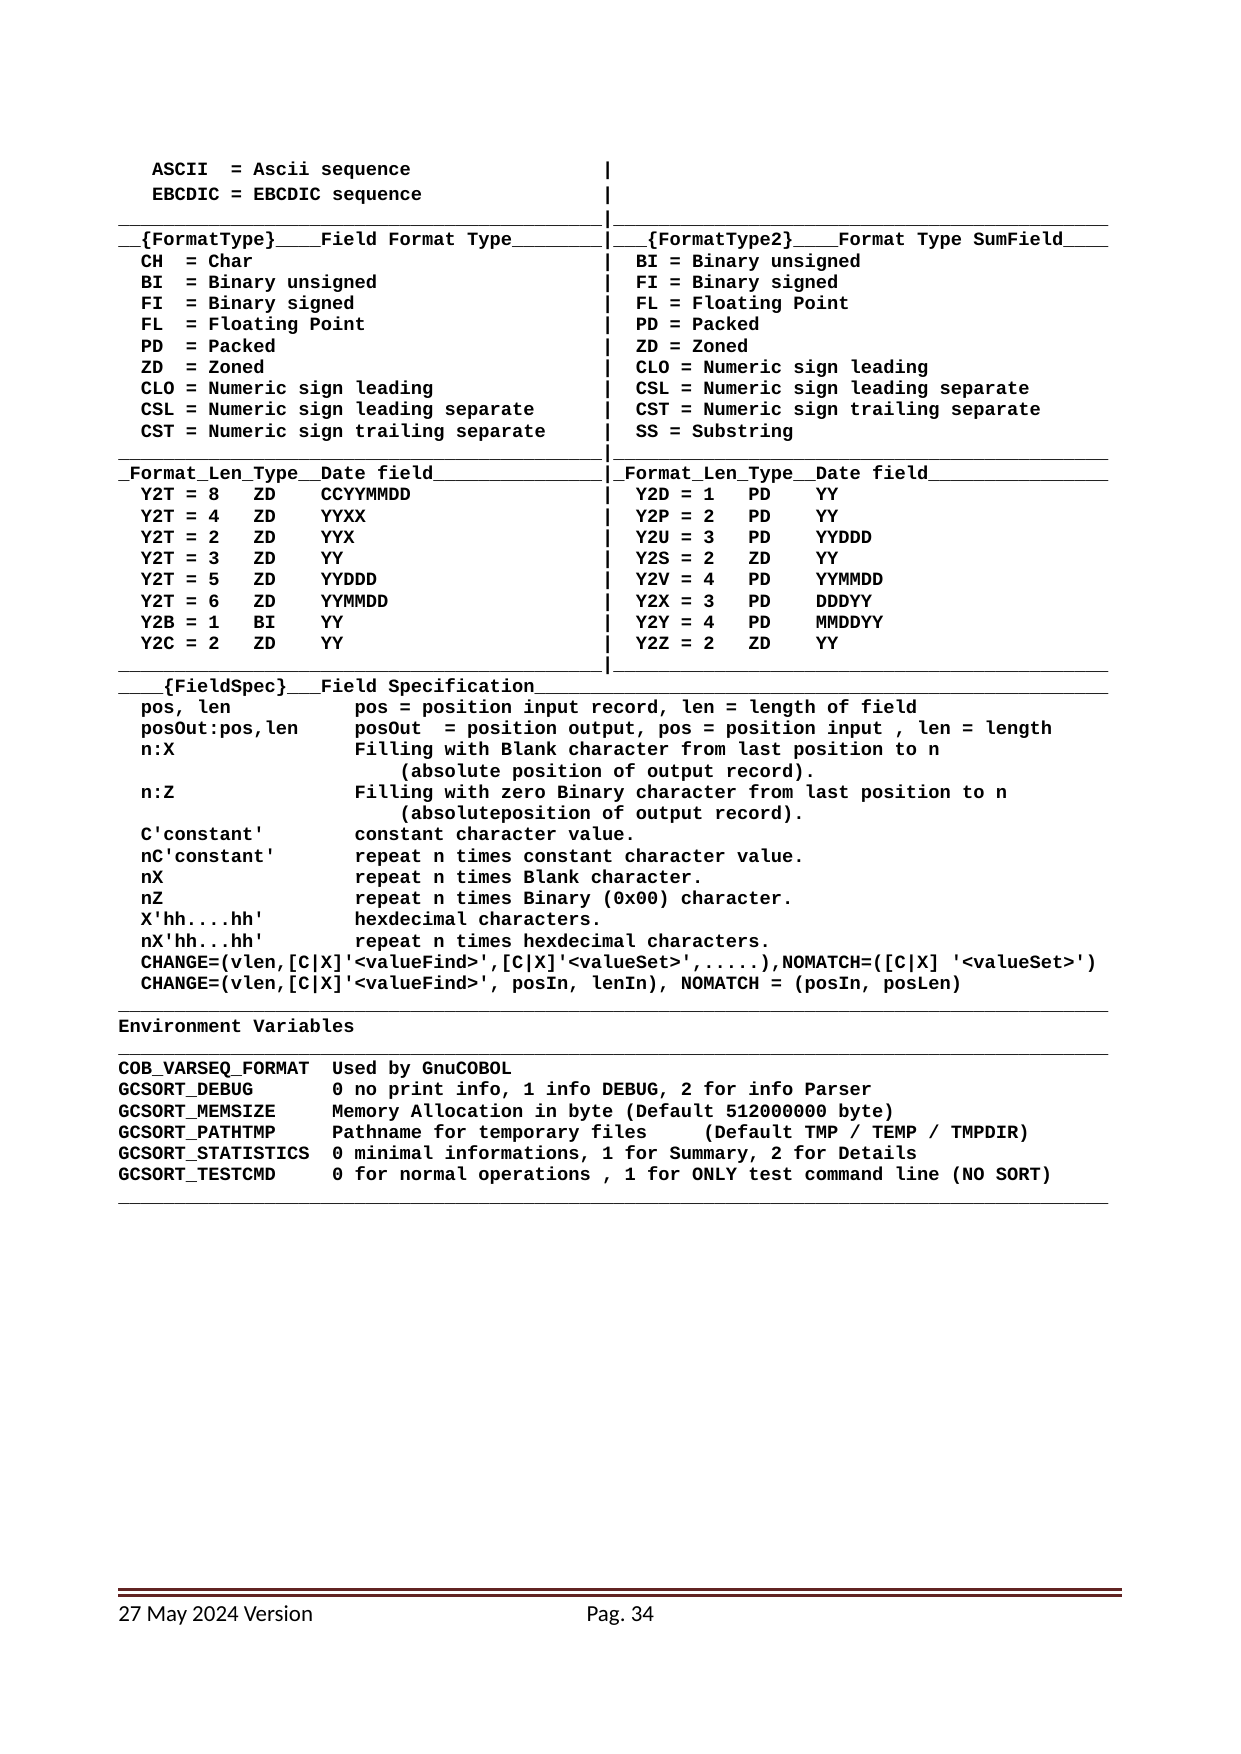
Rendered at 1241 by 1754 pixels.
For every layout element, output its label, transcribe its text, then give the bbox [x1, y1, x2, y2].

text n:X Filling with Blank character from last position to n [118, 740, 1122, 761]
text Y2T = 4 ZD YYXX | Y2P = 2 PD YY [118, 506, 1122, 528]
text ____{FieldSpec}___Field Specification___________________________________________________ [118, 676, 1122, 698]
text ___________________________________________|____________________________________________ [118, 209, 1122, 230]
text posOut:pos,len posOut = position output, pos = position input , len = length [118, 719, 1122, 740]
text nC'constant' repeat n times constant character value. [118, 846, 1122, 868]
text Y2T = 6 ZD YYMMDD | Y2X = 3 PD DDDYY [118, 591, 1122, 613]
text ________________________________________________________________________________________ [118, 1186, 1122, 1208]
text __{FormatType}____Field Format Type________|___{FormatType2}____Format Type SumField____ [118, 230, 1122, 251]
text CHANGE=(vlen,[C|X]'<valueFind>', posIn, lenIn), NOMATCH = (posIn, posLen) [118, 974, 1122, 995]
text nX repeat n times Blank character. [118, 868, 1122, 889]
text C'constant' constant character value. [118, 825, 1122, 846]
text (absolute position of output record). [118, 761, 1122, 783]
text ___________________________________________|____________________________________________ [118, 655, 1122, 676]
text BI = Binary unsigned | FI = Binary signed [118, 273, 1122, 294]
text COB_VARSEQ_FORMAT Used by GnuCOBOL [118, 1059, 1122, 1080]
text pos, len pos = position input record, len = length of field [118, 698, 1122, 719]
text FL = Floating Point | PD = Packed [118, 315, 1122, 336]
text X'hh....hh' hexdecimal characters. [118, 910, 1122, 931]
text GCSORT_PATHTMP Pathname for temporary files (Default TMP / TEMP / TMPDIR) [118, 1123, 1122, 1144]
text Y2T = 8 ZD CCYYMMDD | Y2D = 1 PD YY [118, 485, 1122, 506]
text ZD = Zoned | CLO = Numeric sign leading [118, 358, 1122, 379]
text ________________________________________________________________________________________ [118, 995, 1122, 1016]
text PD = Packed | ZD = Zoned [118, 336, 1122, 358]
text Y2C = 2 ZD YY | Y2Z = 2 ZD YY [118, 634, 1122, 655]
text Y2T = 5 ZD YYDDD | Y2V = 4 PD YYMMDD [118, 570, 1122, 591]
text CH = Char | BI = Binary unsigned [118, 251, 1122, 273]
text GCSORT_MEMSIZE Memory Allocation in byte (Default 512000000 byte) [118, 1101, 1122, 1123]
text (absoluteposition of output record). [118, 804, 1122, 825]
text CLO = Numeric sign leading | CSL = Numeric sign leading separate [118, 379, 1122, 400]
text _Format_Len_Type__Date field_______________|_Format_Len_Type__Date field________________ [118, 464, 1122, 485]
text nX'hh...hh' repeat n times hexdecimal characters. [118, 931, 1122, 953]
text Y2B = 1 BI YY | Y2Y = 4 PD MMDDYY [118, 613, 1122, 634]
text EBCDIC = EBCDIC sequence | [118, 184, 1122, 206]
text nZ repeat n times Binary (0x00) character. [118, 889, 1122, 910]
text ________________________________________________________________________________________ [118, 1038, 1122, 1059]
text GCSORT_DEBUG 0 no print info, 1 info DEBUG, 2 for info Parser [118, 1080, 1122, 1101]
text ASCII = Ascii sequence | [118, 160, 1122, 181]
text CSL = Numeric sign leading separate | CST = Numeric sign trailing separate [118, 400, 1122, 421]
text GCSORT_TESTCMD 0 for normal operations , 1 for ONLY test command line (NO SORT) [118, 1165, 1122, 1186]
text Environment Variables [118, 1016, 1122, 1038]
text ___________________________________________|____________________________________________ [118, 443, 1122, 464]
text Y2T = 2 ZD YYX | Y2U = 3 PD YYDDD [118, 528, 1122, 549]
text GCSORT_STATISTICS 0 minimal informations, 1 for Summary, 2 for Details [118, 1144, 1122, 1165]
text n:Z Filling with zero Binary character from last position to n [118, 783, 1122, 804]
text Y2T = 3 ZD YY | Y2S = 2 ZD YY [118, 549, 1122, 570]
text FI = Binary signed | FL = Floating Point [118, 294, 1122, 315]
text CST = Numeric sign trailing separate | SS = Substring [118, 421, 1122, 443]
text CHANGE=(vlen,[C|X]'<valueFind>',[C|X]'<valueSet>',.....),NOMATCH=([C|X] '<valueSet>') [118, 953, 1122, 974]
